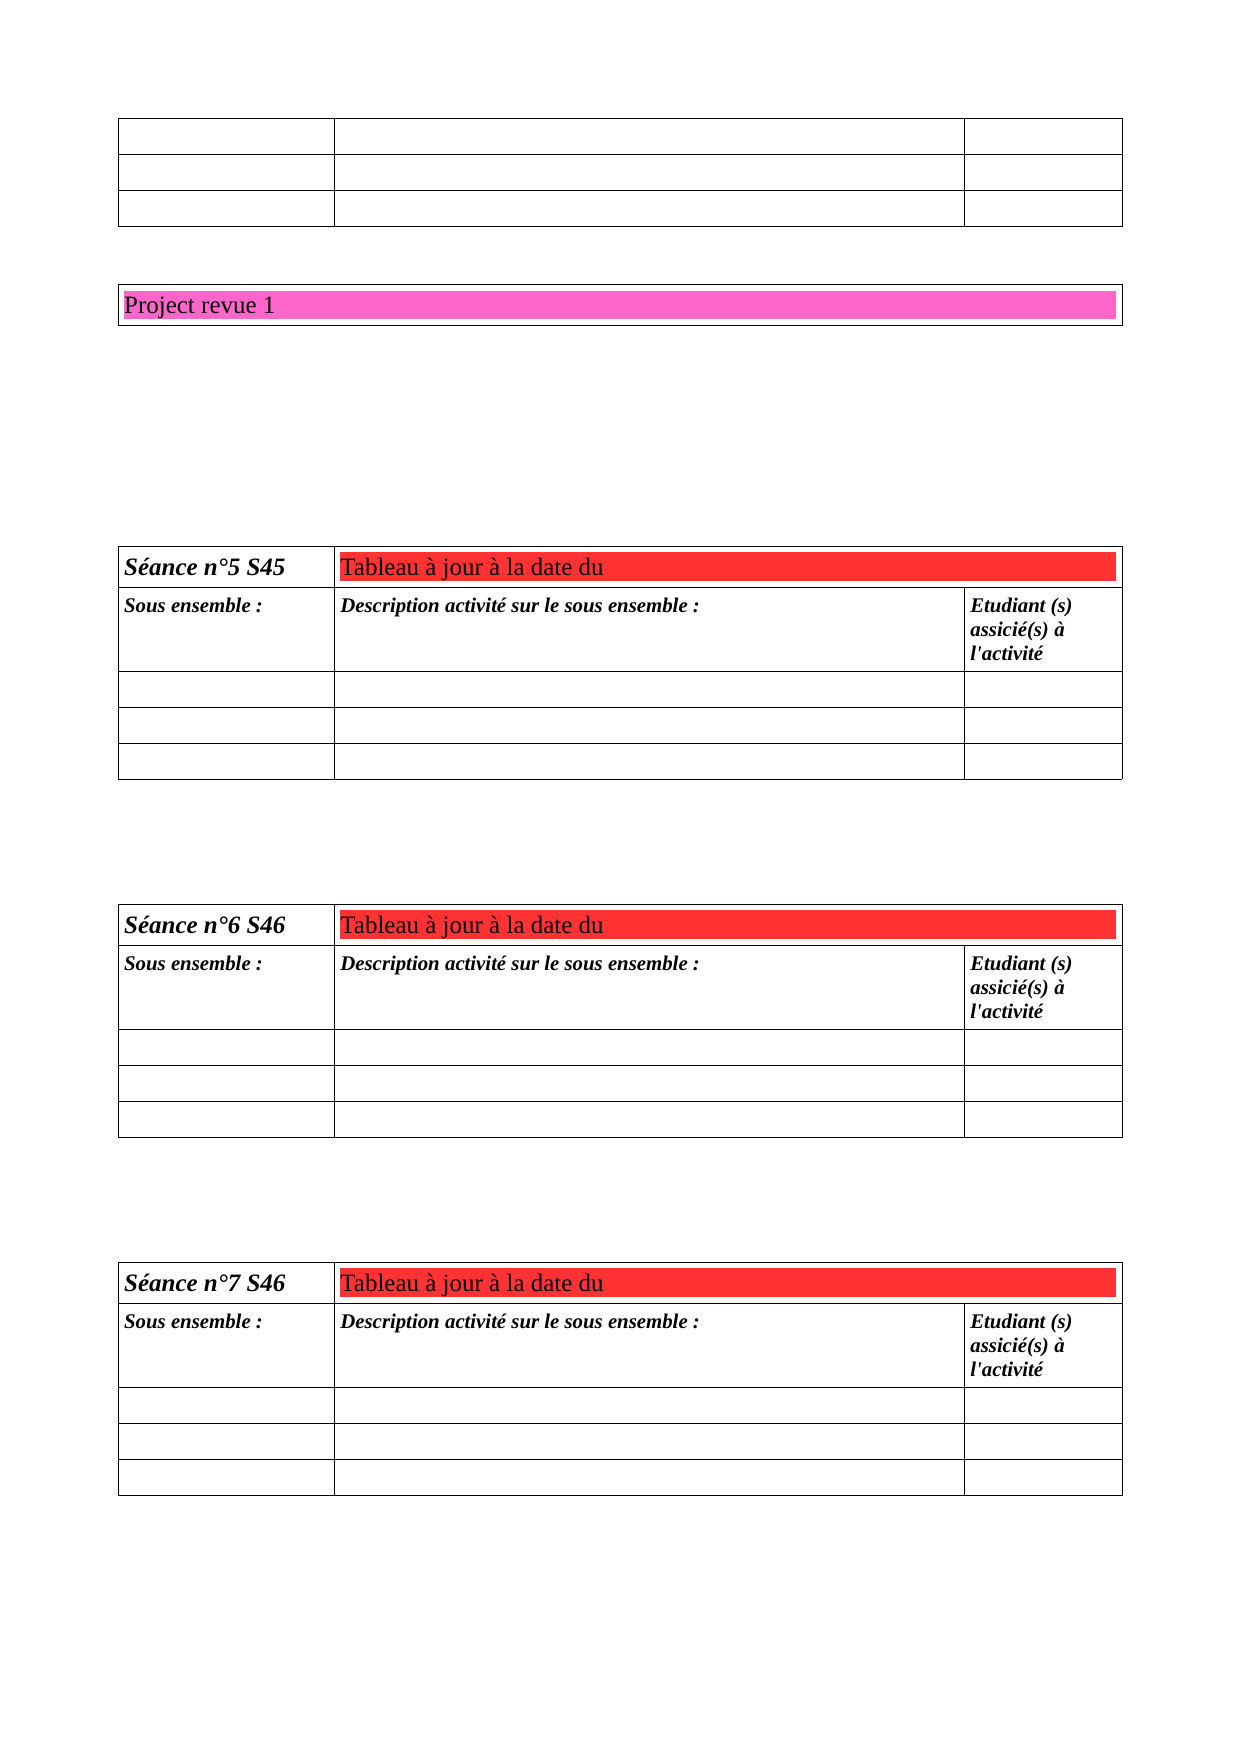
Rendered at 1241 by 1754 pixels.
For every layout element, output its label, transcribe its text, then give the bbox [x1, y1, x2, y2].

table_cell Description activité sur le sous ensemble : [335, 588, 964, 671]
table_cell [965, 191, 1122, 226]
table_cell [965, 155, 1122, 190]
table_cell [335, 1102, 964, 1137]
table_cell [335, 708, 964, 743]
table_cell [119, 744, 334, 779]
table_cell [965, 119, 1122, 154]
table_cell Description activité sur le sous ensemble : [335, 946, 964, 1029]
table_cell Description activité sur le sous ensemble : [335, 1304, 964, 1387]
table_cell [965, 1460, 1122, 1495]
table_cell [119, 191, 334, 226]
table_cell [965, 1030, 1122, 1065]
table_cell [335, 1030, 964, 1065]
table_header Tableau à jour à la date du [335, 905, 1122, 945]
table_cell [335, 1388, 964, 1423]
table_cell [335, 155, 964, 190]
table_header Séance n°7 S46 [119, 1263, 334, 1303]
table_header Séance n°6 S46 [119, 905, 334, 945]
table_cell [335, 1424, 964, 1459]
table_cell Etudiant (s) assicié(s) à l'activité [965, 946, 1122, 1029]
table_cell Sous ensemble : [119, 588, 334, 671]
table_cell Sous ensemble : [119, 946, 334, 1029]
table_cell [965, 672, 1122, 707]
table_cell [335, 1066, 964, 1101]
table_cell [965, 1066, 1122, 1101]
table_cell [335, 744, 964, 779]
table_header Tableau à jour à la date du [335, 1263, 1122, 1303]
table_header Séance n°5 S45 [119, 547, 334, 587]
table_cell [119, 1102, 334, 1137]
table_cell [119, 1424, 334, 1459]
table_cell [335, 672, 964, 707]
table_cell [335, 1460, 964, 1495]
table_cell [119, 1388, 334, 1423]
table_cell [965, 1424, 1122, 1459]
table_cell [119, 119, 334, 154]
table_header Project revue 1 [119, 285, 1122, 325]
table_cell Etudiant (s) assicié(s) à l'activité [965, 588, 1122, 671]
table_cell [335, 191, 964, 226]
table_cell [119, 1460, 334, 1495]
table_cell [965, 1102, 1122, 1137]
table_cell [119, 155, 334, 190]
table_cell Etudiant (s) assicié(s) à l'activité [965, 1304, 1122, 1387]
table_cell [119, 672, 334, 707]
table_cell [965, 744, 1122, 779]
table_cell [965, 1388, 1122, 1423]
table_cell [119, 1030, 334, 1065]
table_header Tableau à jour à la date du [335, 547, 1122, 587]
table_cell [119, 1066, 334, 1101]
table_cell [965, 708, 1122, 743]
table_cell Sous ensemble : [119, 1304, 334, 1387]
table_cell [335, 119, 964, 154]
table_cell [119, 708, 334, 743]
